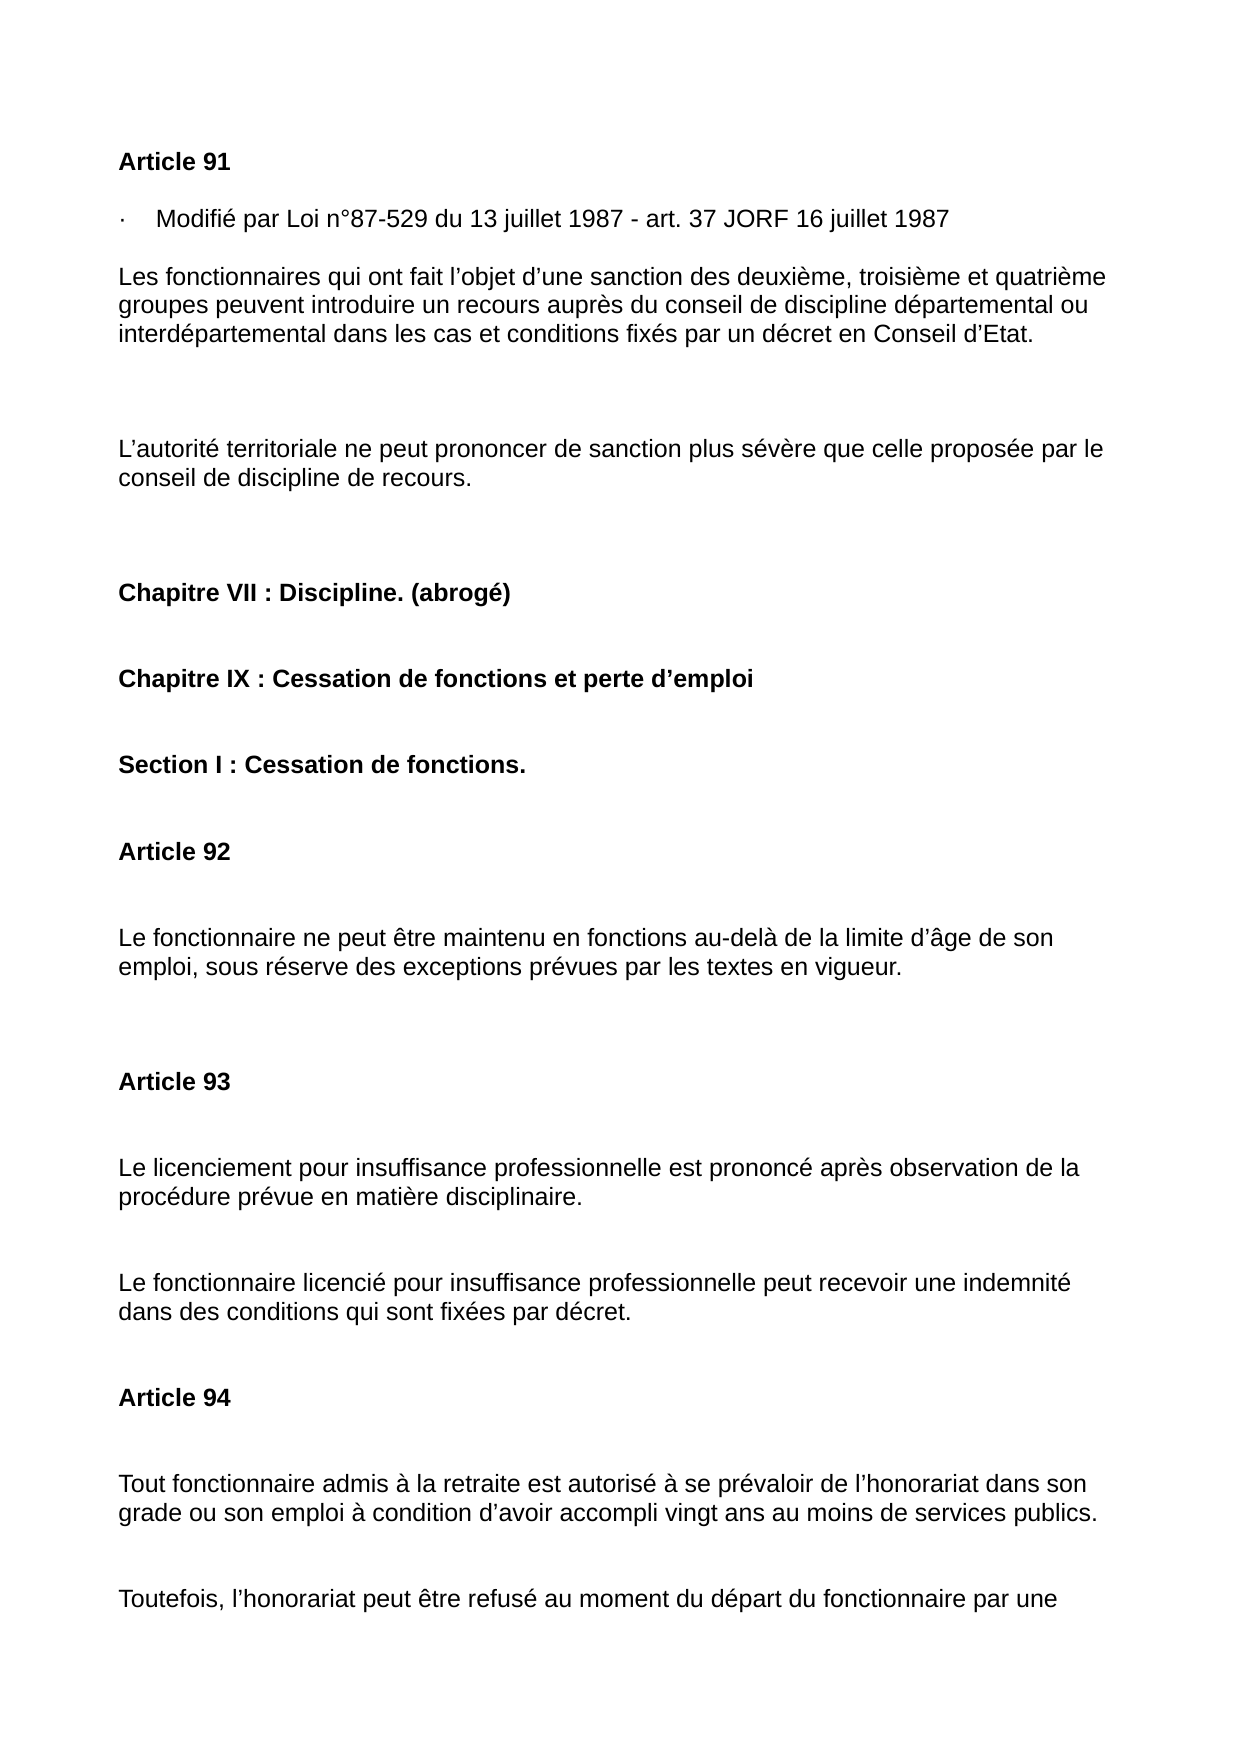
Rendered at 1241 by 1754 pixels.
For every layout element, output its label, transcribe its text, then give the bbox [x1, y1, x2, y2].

text Chapitre IX : Cessation de fonctions et perte d’emploi [118, 664, 1122, 693]
text Section I : Cessation de fonctions. [118, 751, 1122, 779]
text Article 92 [118, 837, 1122, 866]
text Les fonctionnaires qui ont fait l’objet d’une sanction des deuxième, troisième et quatrième groupes peuvent introduire un recours auprès du conseil de discipline départemental ou interdépartemental dans les cas et conditions fixés par un décret en Conseil d’Etat. [118, 262, 1122, 348]
text Article 91 [118, 147, 1122, 176]
text Article 93 [118, 1067, 1122, 1096]
text Le fonctionnaire ne peut être maintenu en fonctions au-delà de la limite d’âge de son emploi, sous réserve des exceptions prévues par les textes en vigueur. [118, 923, 1122, 981]
text Article 94 [118, 1383, 1122, 1412]
text Tout fonctionnaire admis à la retraite est autorisé à se prévaloir de l’honorariat dans son grade ou son emploi à condition d’avoir accompli vingt ans au moins de services publics. [118, 1469, 1122, 1527]
text Le fonctionnaire licencié pour insuffisance professionnelle peut recevoir une indemnité dans des conditions qui sont fixées par décret. [118, 1268, 1122, 1326]
text Chapitre VII : Discipline. (abrogé) [118, 578, 1122, 607]
text Le licenciement pour insuffisance professionnelle est prononcé après observation de la procédure prévue en matière disciplinaire. [118, 1153, 1122, 1211]
text Toutefois, l’honorariat peut être refusé au moment du départ du fonctionnaire par une [118, 1584, 1122, 1613]
text L’autorité territoriale ne peut prononcer de sanction plus sévère que celle proposée par le conseil de discipline de recours. [118, 434, 1122, 492]
list Modifié par Loi n°87-529 du 13 juillet 1987 - art. 37 JORF 16 juillet 1987 [118, 204, 1122, 233]
